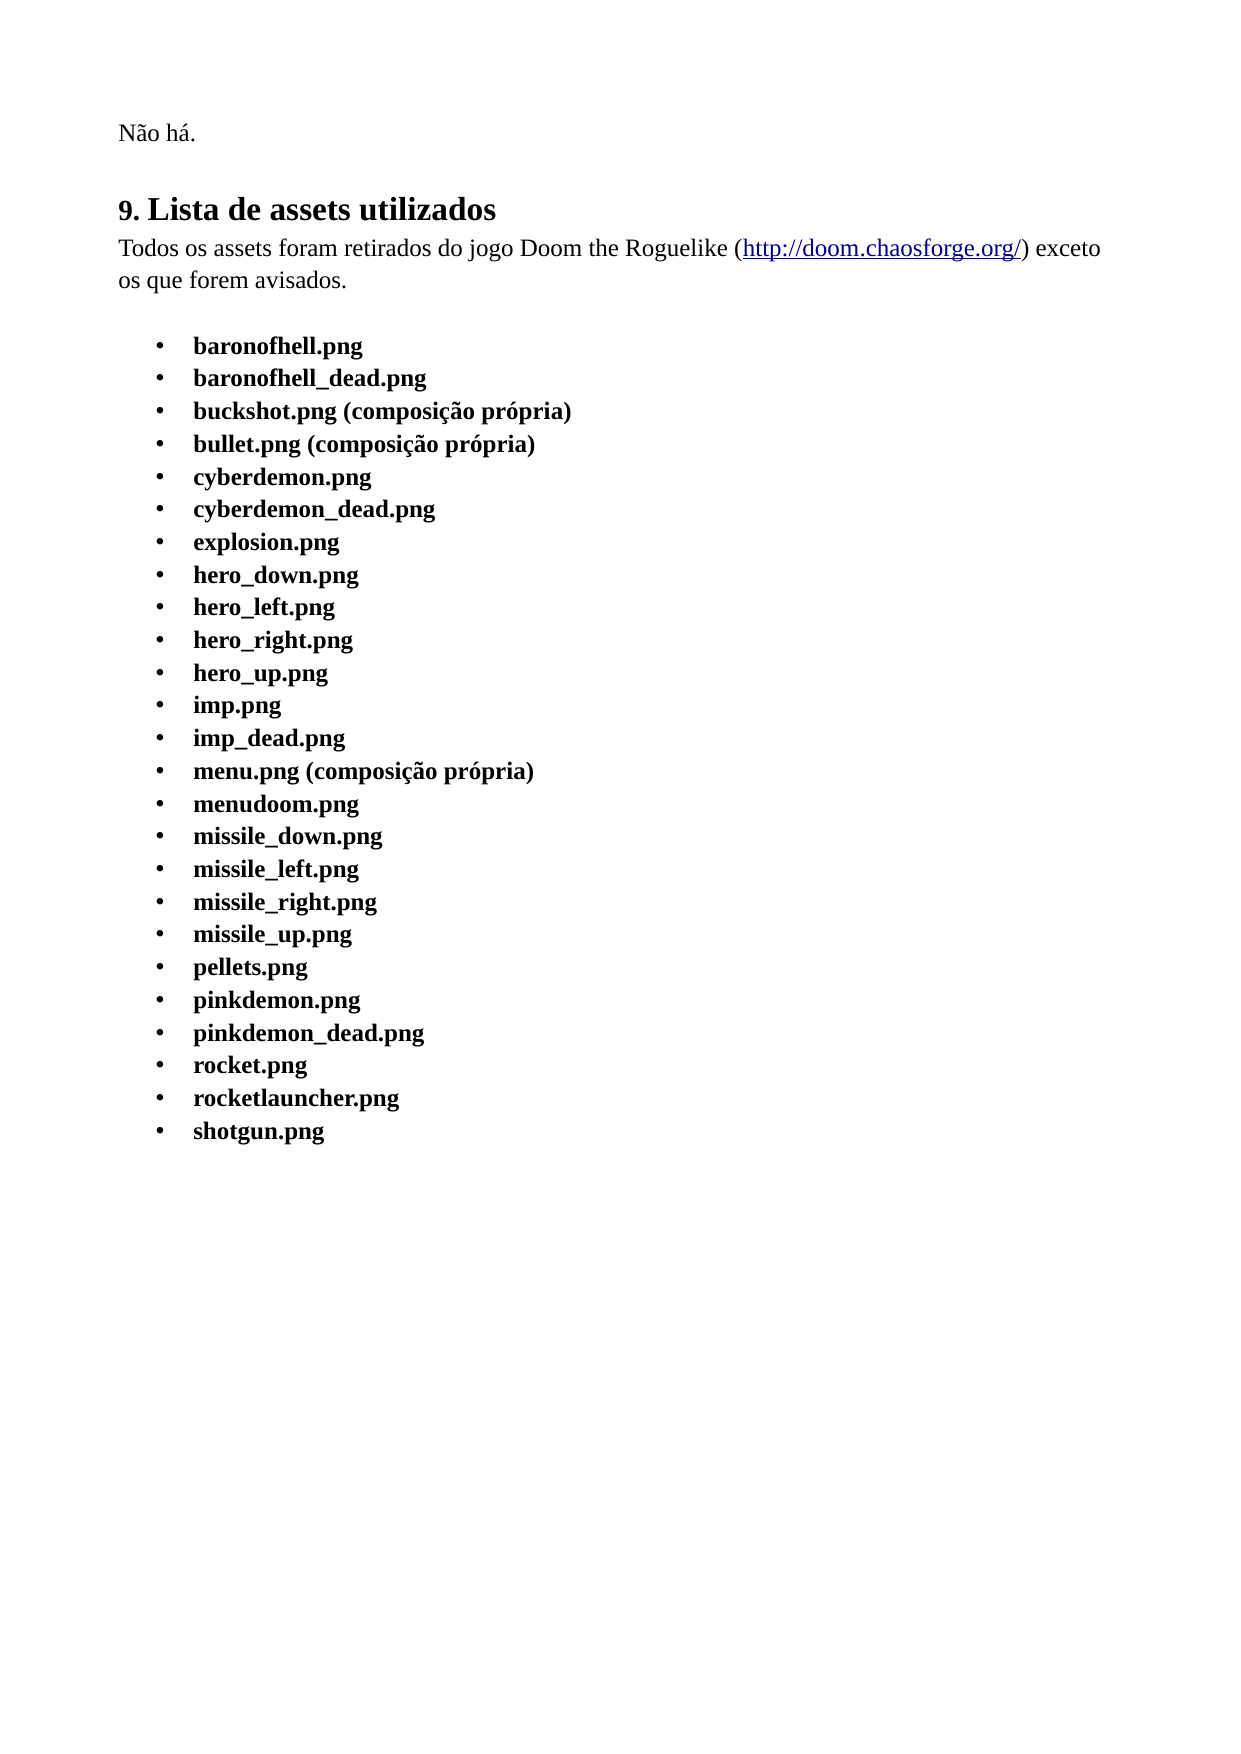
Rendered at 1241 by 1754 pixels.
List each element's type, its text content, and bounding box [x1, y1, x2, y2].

list missile_left.png [156, 854, 1122, 883]
list cyberdemon_dead.png [156, 494, 1122, 523]
list rocketlauncher.png [156, 1083, 1122, 1112]
list pinkdemon.png [156, 985, 1122, 1014]
list hero_left.png [156, 592, 1122, 621]
list imp.png [156, 691, 1122, 719]
list imp_dead.png [156, 723, 1122, 752]
list menu.png (composição própria) [156, 756, 1122, 785]
text Não há. [118, 118, 1122, 147]
list hero_right.png [156, 625, 1122, 654]
list pellets.png [156, 952, 1122, 981]
list baronofhell.png [156, 331, 1122, 359]
list missile_down.png [156, 821, 1122, 850]
list menudoom.png [156, 789, 1122, 817]
list buckshot.png (composição própria) [156, 396, 1122, 425]
list missile_up.png [156, 919, 1122, 948]
list missile_right.png [156, 887, 1122, 916]
list hero_down.png [156, 560, 1122, 588]
list baronofhell_dead.png [156, 363, 1122, 392]
text Todos os assets foram retirados do jogo Doom the Roguelike (http://doom.chaosforge.org/) exceto os que forem avisados. [118, 233, 1122, 294]
list hero_up.png [156, 658, 1122, 687]
list shotgun.png [156, 1116, 1122, 1144]
list cyberdemon.png [156, 462, 1122, 490]
list pinkdemon_dead.png [156, 1018, 1122, 1046]
list explosion.png [156, 527, 1122, 556]
text 9. Lista de assets utilizados [118, 189, 1122, 227]
list rocket.png [156, 1050, 1122, 1079]
list bullet.png (composição própria) [156, 429, 1122, 458]
